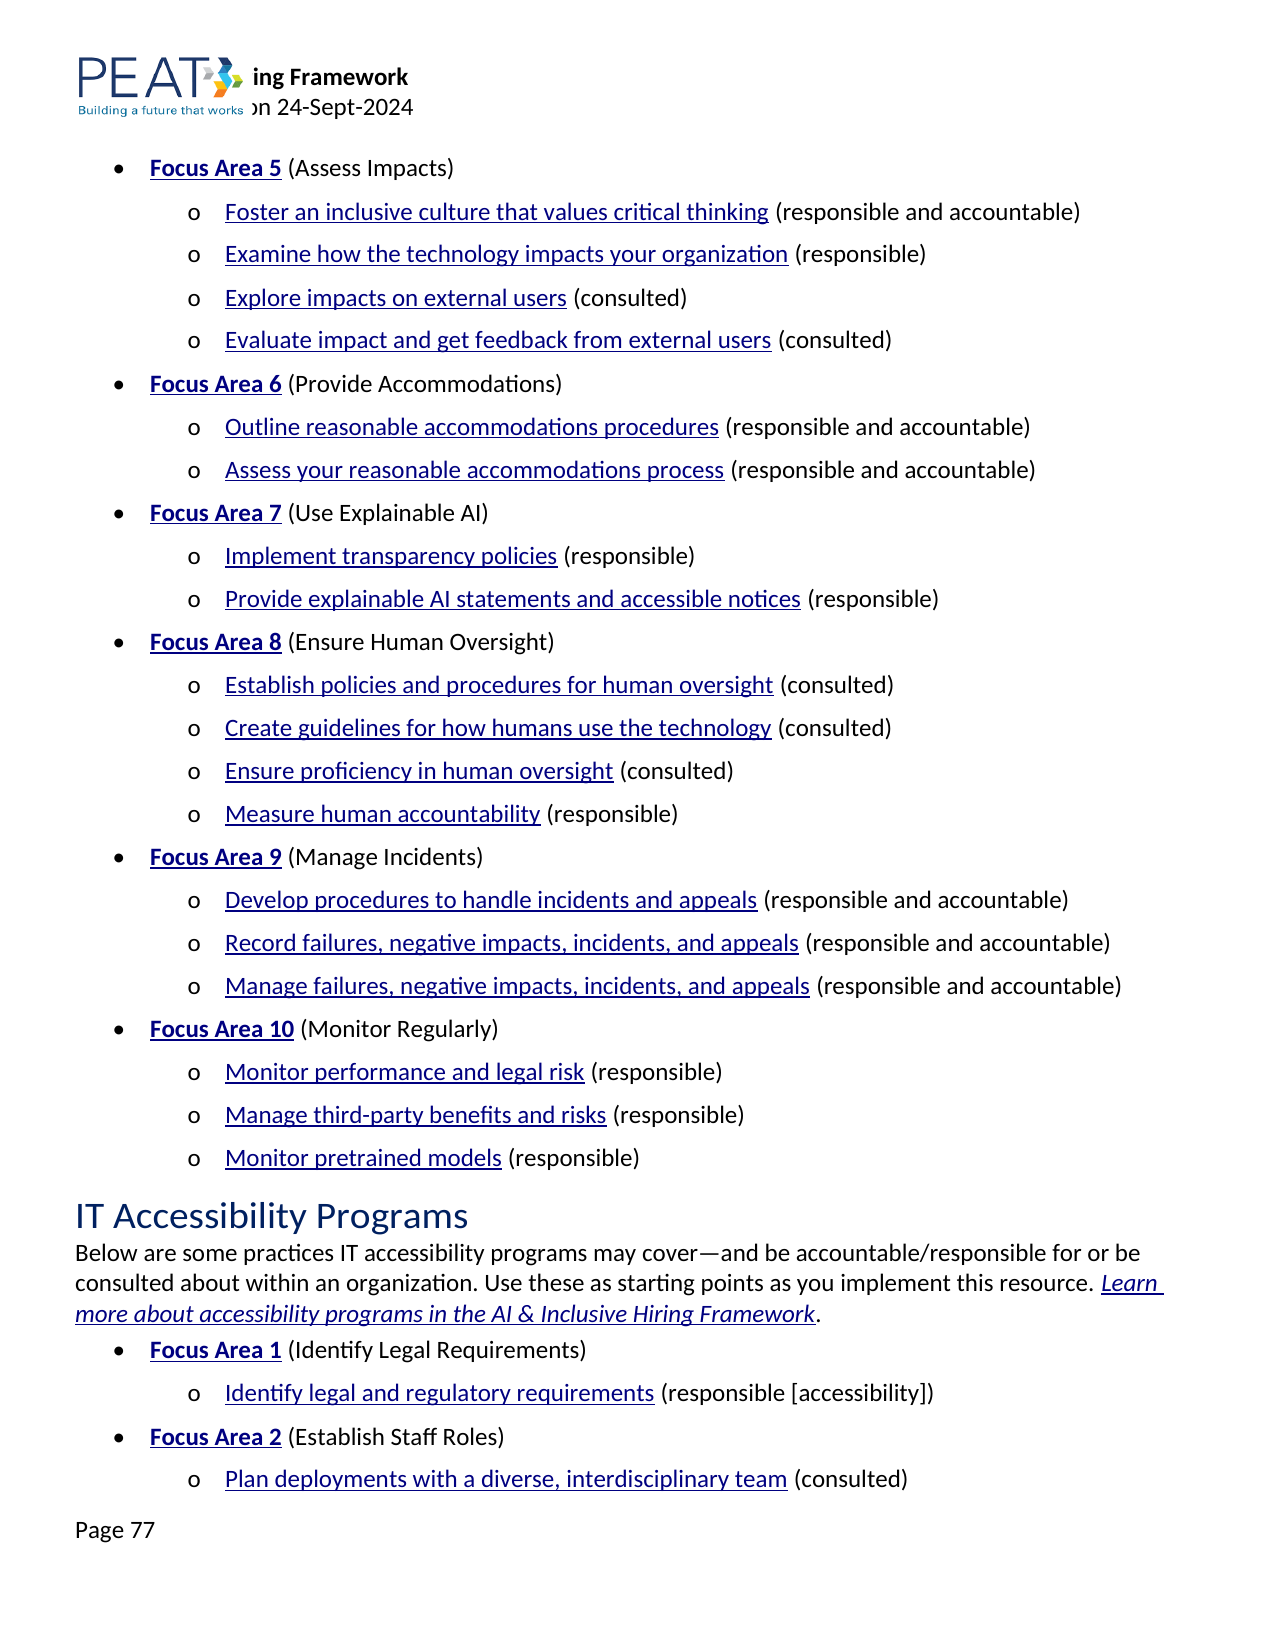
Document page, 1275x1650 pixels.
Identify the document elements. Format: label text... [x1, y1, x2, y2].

list Focus Area 6 (Provide Accommodations) [112, 368, 1200, 398]
text Below are some practices IT accessibility programs may cover—and be accountable/responsible for or be consulted about within an organization. Use these as starting points as you implement this resource. Learn more about accessibility programs in the AI & Inclusive Hiring Framework. [75, 1237, 1200, 1328]
list Focus Area 2 (Establish Staff Roles) [112, 1421, 1200, 1451]
list Record failures, negative impacts, incidents, and appeals (responsible and accountable) [187, 927, 1200, 957]
list Implement transparency policies (responsible) [187, 540, 1200, 570]
list Focus Area 7 (Use Explainable AI) [112, 497, 1200, 527]
list Develop procedures to handle incidents and appeals (responsible and accountable) [187, 884, 1200, 914]
list Focus Area 9 (Manage Incidents) [112, 841, 1200, 871]
list Foster an inclusive culture that values critical thinking (responsible and accountable) [187, 196, 1200, 226]
list Plan deployments with a diverse, interdisciplinary team (consulted) [187, 1464, 1200, 1494]
list Monitor pretrained models (responsible) [187, 1142, 1200, 1173]
list Explore impacts on external users (consulted) [187, 282, 1200, 312]
list Assess your reasonable accommodations process (responsible and accountable) [187, 454, 1200, 484]
list Focus Area 1 (Identify Legal Requirements) [112, 1334, 1200, 1365]
list Focus Area 8 (Ensure Human Oversight) [112, 626, 1200, 656]
list Focus Area 5 (Assess Impacts) [112, 153, 1200, 183]
list Ensure proficiency in human oversight (consulted) [187, 755, 1200, 785]
list Provide explainable AI statements and accessible notices (responsible) [187, 583, 1200, 613]
list Evaluate impact and get feedback from external users (consulted) [187, 325, 1200, 355]
list Manage failures, negative impacts, incidents, and appeals (responsible and accountable) [187, 970, 1200, 1001]
list Focus Area 10 (Monitor Regularly) [112, 1013, 1200, 1043]
list Outline reasonable accommodations procedures (responsible and accountable) [187, 411, 1200, 441]
list Manage third-party benefits and risks (responsible) [187, 1099, 1200, 1129]
list Establish policies and procedures for human oversight (consulted) [187, 669, 1200, 699]
list Measure human accountability (responsible) [187, 798, 1200, 828]
list Examine how the technology impacts your organization (responsible) [187, 239, 1200, 269]
subtitle IT Accessibility Programs [75, 1196, 1200, 1237]
list Monitor performance and legal risk (responsible) [187, 1056, 1200, 1087]
list Identify legal and regulatory requirements (responsible [accessibility]) [187, 1378, 1200, 1408]
list Create guidelines for how humans use the technology (consulted) [187, 712, 1200, 742]
